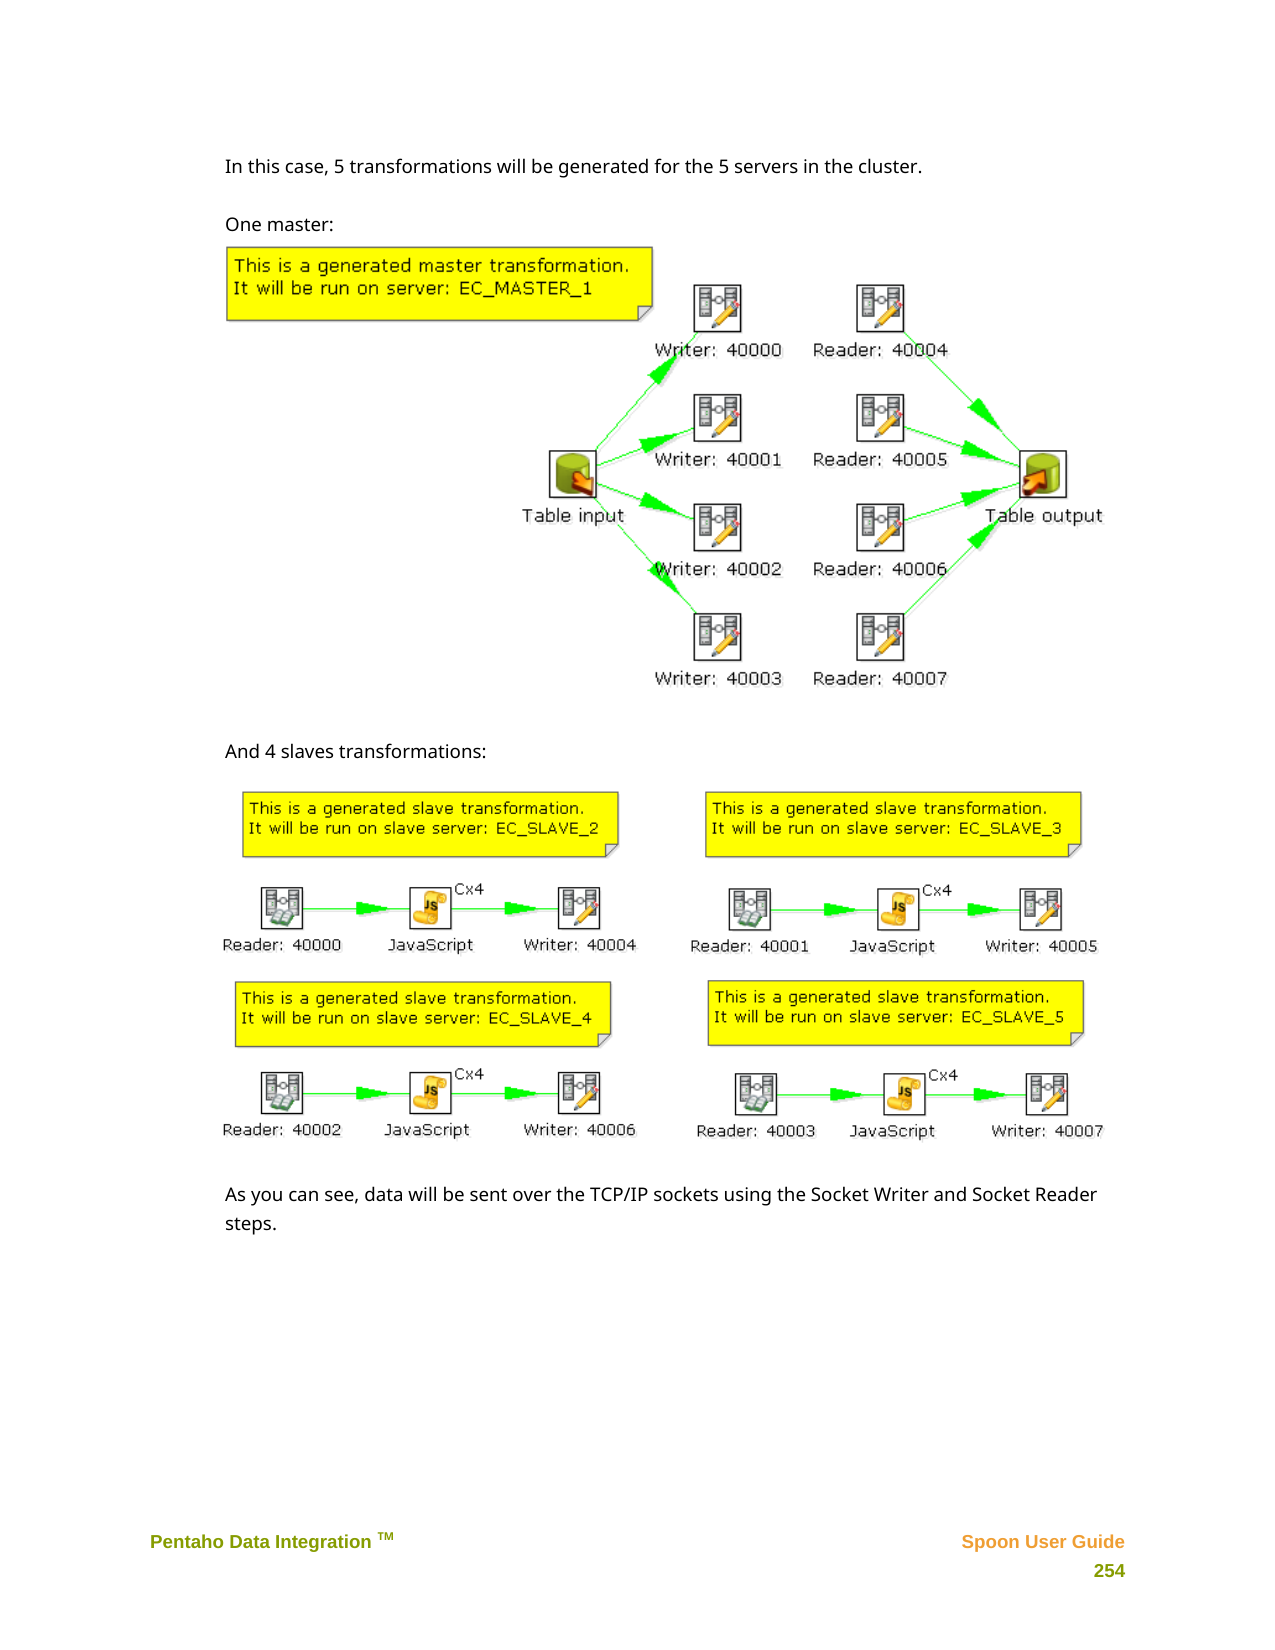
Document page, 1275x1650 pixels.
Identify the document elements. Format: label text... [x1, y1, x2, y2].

picture [214, 783, 1115, 1149]
text As you can see, data will be sent over the TCP/IP sockets using the Socket Writer and Socket Reader steps. [225, 1178, 1125, 1236]
text In this case, 5 transformations will be generated for the 5 servers in the cluster. [225, 150, 1125, 179]
text One master: [225, 208, 1125, 237]
picture [218, 237, 1119, 706]
text And 4 slaves transformations: [225, 735, 1125, 764]
